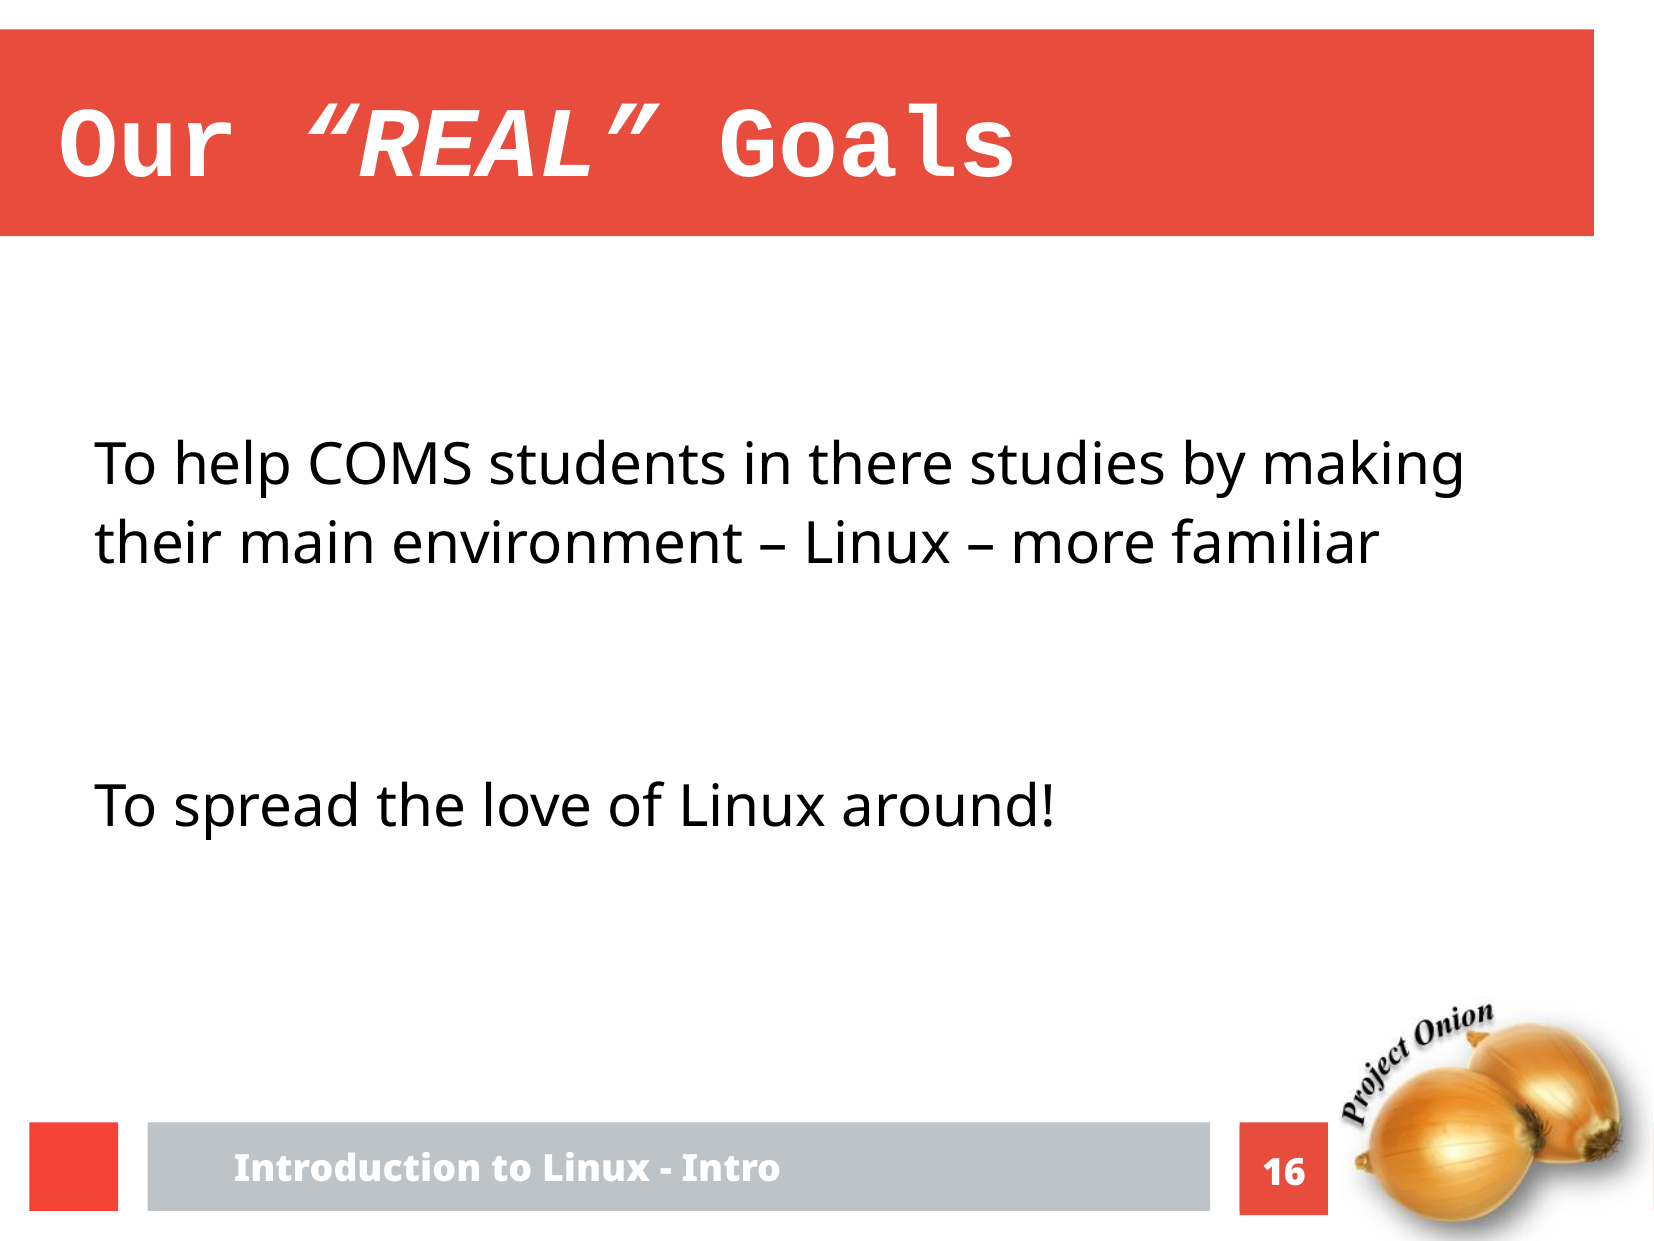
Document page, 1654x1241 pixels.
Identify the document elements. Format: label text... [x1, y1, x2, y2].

title Our “REAL” Goals [58, 59, 1594, 207]
picture [1328, 986, 1653, 1241]
picture [1345, 4, 1653, 367]
subtitle To help COMS students in there studies by making their main environment – Linux – more familiar To spread the love of Linux around! [58, 324, 1565, 1093]
picture [6, 1004, 213, 1232]
